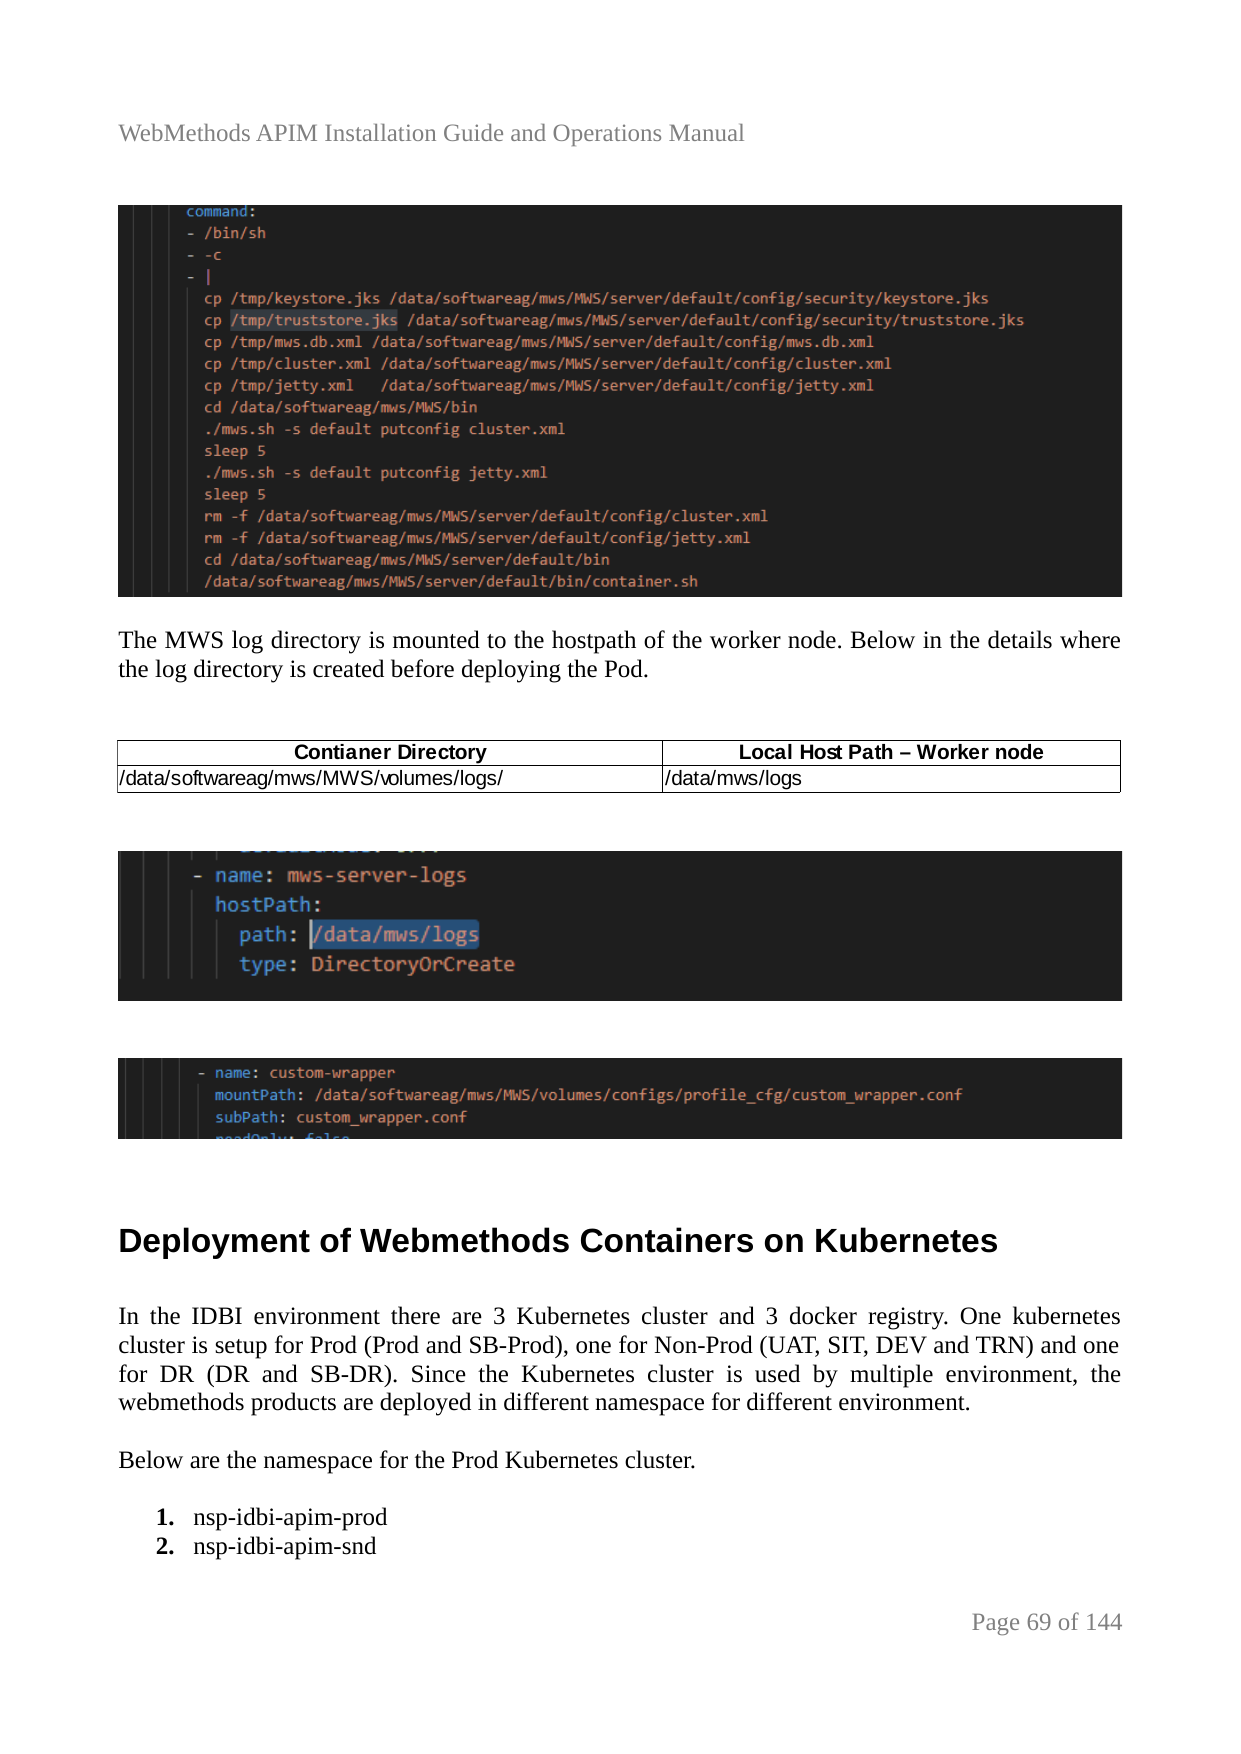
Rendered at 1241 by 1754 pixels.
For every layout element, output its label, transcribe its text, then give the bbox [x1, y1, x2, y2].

picture [118, 205, 1123, 597]
list nsp-idbi-apim-snd [156, 1531, 1122, 1560]
text In the IDBI environment there are 3 Kubernetes cluster and 3 docker registry. One kubernetes cluster is setup for Prod (Prod and SB-Prod), one for Non-Prod (UAT, SIT, DEV and TRN) and one for DR (DR and SB-DR). Since the Kubernetes cluster is used by multiple environment, the webmethods products are deployed in different namespace for different environment. [118, 1301, 1122, 1416]
text The MWS log directory is mounted to the hostpath of the worker node. Below in the details where the log directory is created before deploying the Pod. [118, 625, 1122, 683]
subtitle Deployment of Webmethods Containers on Kubernetes [118, 1221, 1122, 1260]
picture [118, 1058, 1123, 1139]
text Below are the namespace for the Prod Kubernetes cluster. [118, 1445, 1122, 1474]
list nsp-idbi-apim-prod [156, 1502, 1122, 1531]
picture [118, 851, 1123, 1001]
